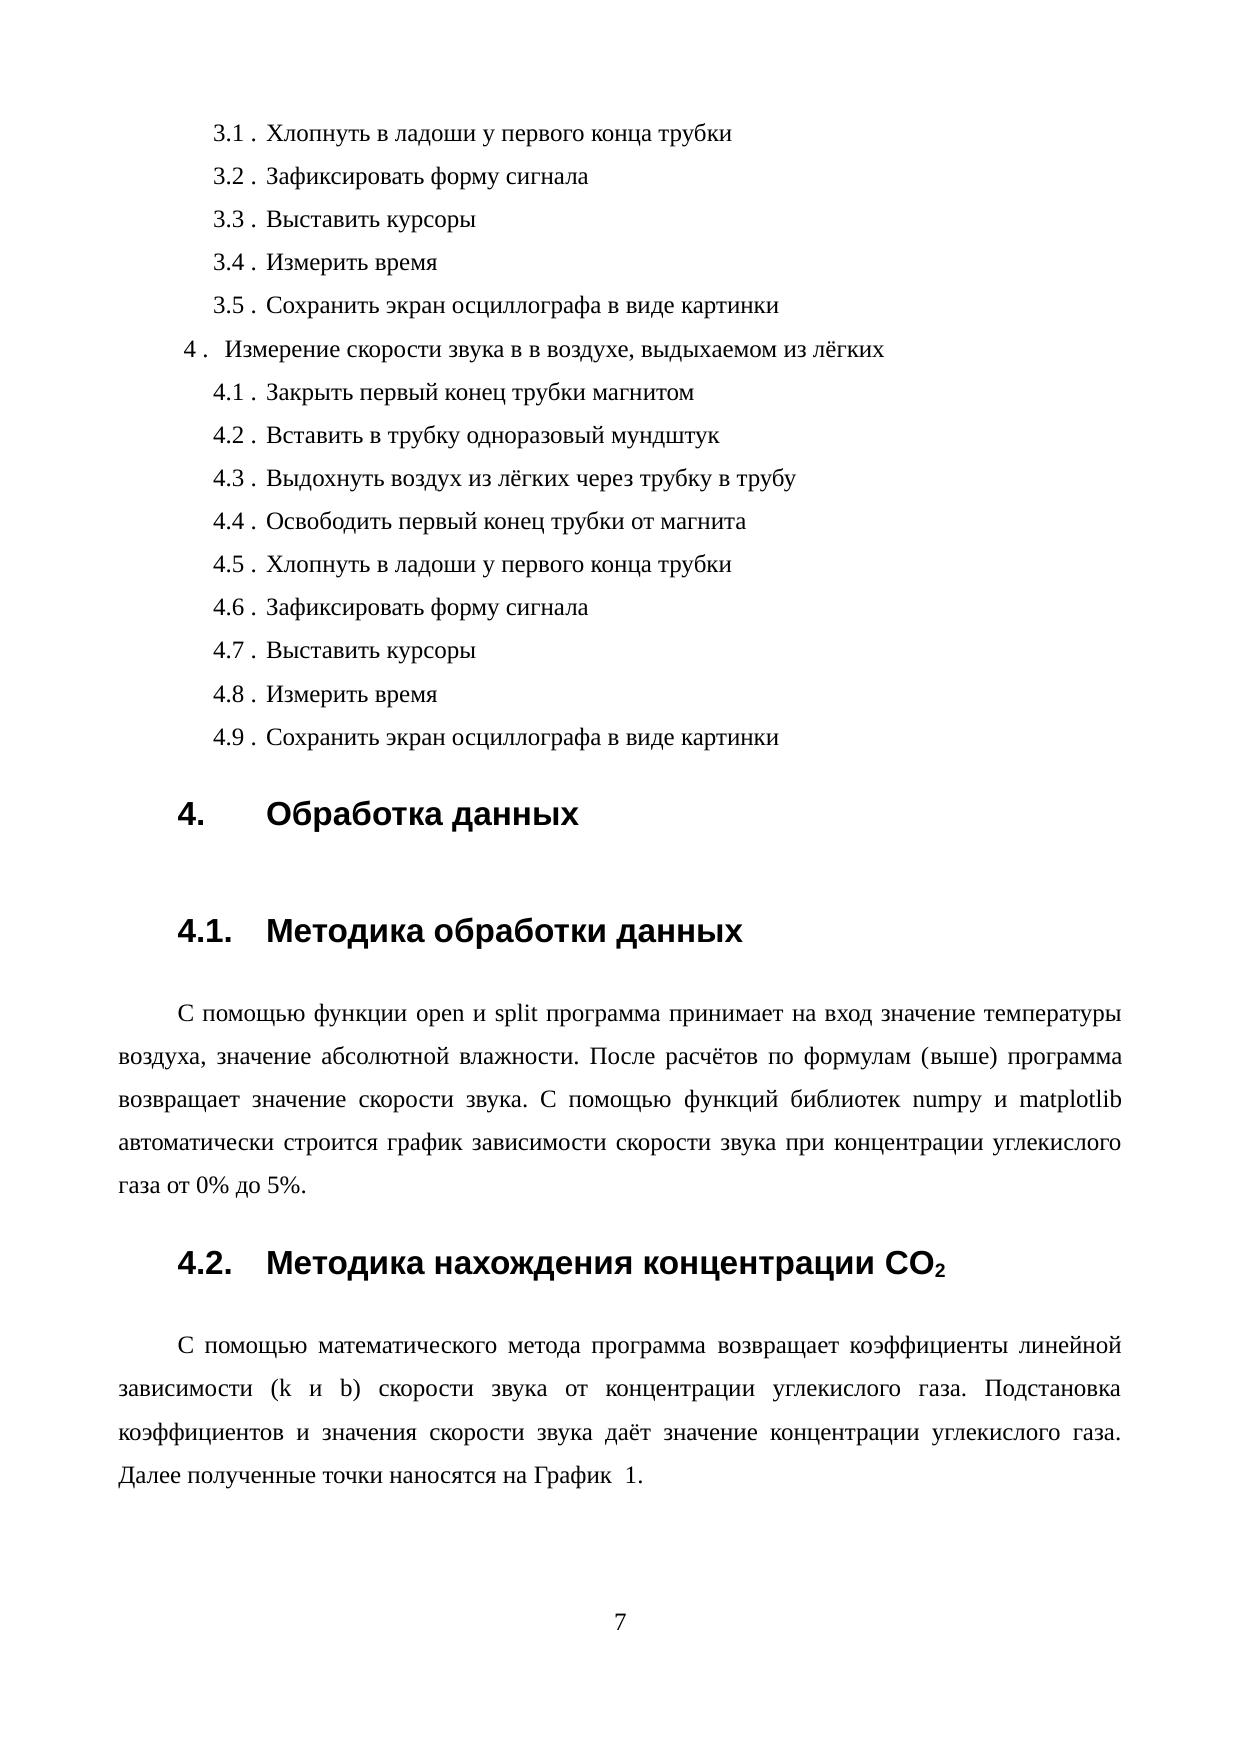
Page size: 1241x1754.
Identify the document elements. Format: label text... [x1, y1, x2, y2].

list Сохранить экран осциллографа в виде картинки [207, 722, 1122, 751]
list Освободить первый конец трубки от магнита [207, 506, 1122, 535]
subtitle Методика нахождения концентрации CO2 [118, 1243, 1122, 1282]
list Выставить курсоры [207, 204, 1122, 233]
subtitle Методика обработки данных [118, 911, 1122, 949]
list Выдохнуть воздух из лёгких через трубку в трубу [207, 463, 1122, 492]
list Сохранить экран осциллографа в виде картинки [207, 291, 1122, 319]
list Зафиксировать форму сигнала [207, 161, 1122, 190]
list Измерить время [207, 679, 1122, 707]
list Закрыть первый конец трубки магнитом [207, 377, 1122, 406]
text С помощью функции open и split программа принимает на вход значение температуры воздуха, значение абсолютной влажности. После расчётов по формулам (выше) программа возвращает значение скорости звука. С помощью функций библиотек numpy и matplotlib автоматически строится график зависимости скорости звука при концентрации углекислого газа от 0% до 5%. [118, 998, 1122, 1199]
list Выставить курсоры [207, 636, 1122, 664]
list Хлопнуть в ладоши у первого конца трубки [207, 118, 1122, 147]
list Измерить время [207, 247, 1122, 276]
list Хлопнуть в ладоши у первого конца трубки [207, 549, 1122, 578]
text С помощью математического метода программа возвращает коэффициенты линейной зависимости (k и b) скорости звука от концентрации углекислого газа. Подстановка коэффициентов и значения скорости звука даёт значение концентрации углекислого газа. Далее полученные точки наносятся на График 1. [118, 1330, 1122, 1488]
subtitle Обработка данных [118, 794, 1122, 833]
list Зафиксировать форму сигнала [207, 592, 1122, 621]
list Измерение скорости звука в в воздухе, выдыхаемом из лёгких [177, 334, 1122, 362]
list Вставить в трубку одноразовый мундштук [207, 420, 1122, 449]
